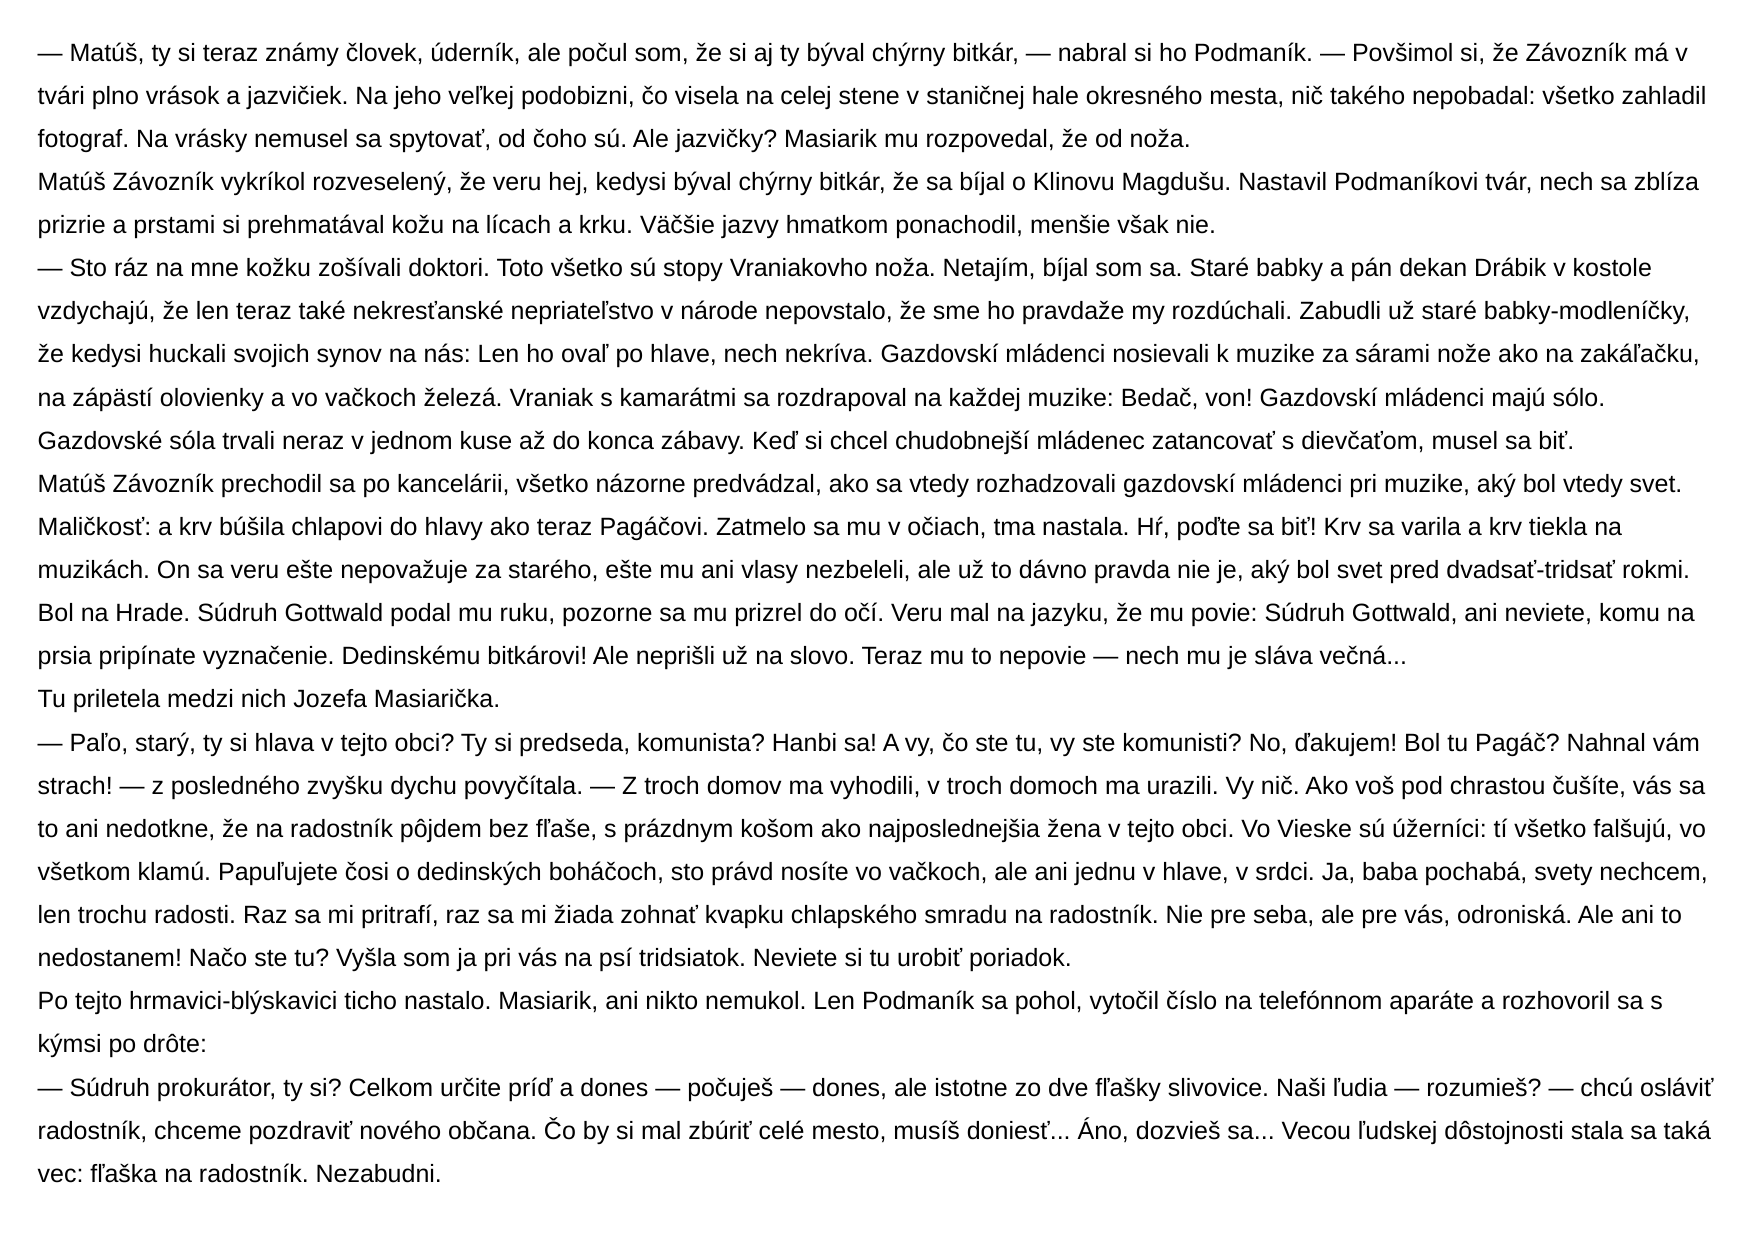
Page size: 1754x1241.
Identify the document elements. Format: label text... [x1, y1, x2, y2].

text — Sto ráz na mne kožku zošívali doktori. Toto všetko sú stopy Vraniakovho noža. Netajím, bíjal som sa. Staré babky a pán dekan Drábik v kostole vzdychajú, že len teraz také nekresťanské nepriateľstvo v národe nepovstalo, že sme ho pravdaže my rozdúchali. Zabudli už staré babky-modleníčky, že kedysi huckali svojich synov na nás: Len ho ovaľ po hlave, nech nekríva. Gazdovskí mládenci nosievali k muzike za sárami nože ako na zakáľačku, na zápästí olovienky a vo vačkoch železá. Vraniak s kamarátmi sa rozdrapoval na každej muzike: Bedač, von! Gazdovskí mládenci majú sólo. Gazdovské sóla trvali neraz v jednom kuse až do konca zábavy. Keď si chcel chudobnejší mládenec zatancovať s dievčaťom, musel sa biť. [37, 253, 1716, 454]
text Tu priletela medzi nich Jozefa Masiarička. [37, 684, 1716, 713]
text Matúš Závozník prechodil sa po kancelárii, všetko názorne predvádzal, ako sa vtedy rozhadzovali gazdovskí mládenci pri muzike, aký bol vtedy svet. Maličkosť: a krv búšila chlapovi do hlavy ako teraz Pagáčovi. Zatmelo sa mu v očiach, tma nastala. Hŕ, poďte sa biť! Krv sa varila a krv tiekla na muzikách. On sa veru ešte nepovažuje za starého, ešte mu ani vlasy nezbeleli, ale už to dávno pravda nie je, aký bol svet pred dvadsať-tridsať rokmi. Bol na Hrade. Súdruh Gottwald podal mu ruku, pozorne sa mu prizrel do očí. Veru mal na jazyku, že mu povie: Súdruh Gottwald, ani neviete, komu na prsia pripínate vyznačenie. Dedinskému bitkárovi! Ale neprišli už na slovo. Teraz mu to nepovie — nech mu je sláva večná... [37, 469, 1716, 670]
text Po tejto hrmavici-blýskavici ticho nastalo. Masiarik, ani nikto nemukol. Len Podmaník sa pohol, vytočil číslo na telefónnom aparáte a rozhovoril sa s kýmsi po drôte: [37, 986, 1716, 1058]
text — Matúš, ty si teraz známy človek, úderník, ale počul som, že si aj ty býval chýrny bitkár, — nabral si ho Podmaník. — Povšimol si, že Závozník má v tvári plno vrások a jazvičiek. Na jeho veľkej podobizni, čo visela na celej stene v staničnej hale okresného mesta, nič takého nepobadal: všetko zahladil fotograf. Na vrásky nemusel sa spytovať, od čoho sú. Ale jazvičky? Masiarik mu rozpovedal, že od noža. [37, 37, 1716, 152]
text — Paľo, starý, ty si hlava v tejto obci? Ty si predseda, komunista? Hanbi sa! A vy, čo ste tu, vy ste komunisti? No, ďakujem! Bol tu Pagáč? Nahnal vám strach! — z posledného zvyšku dychu povyčítala. — Z troch domov ma vyhodili, v troch domoch ma urazili. Vy nič. Ako voš pod chrastou čušíte, vás sa to ani nedotkne, že na radostník pôjdem bez fľaše, s prázdnym košom ako najposlednejšia žena v tejto obci. Vo Vieske sú úžerníci: tí všetko falšujú, vo všetkom klamú. Papuľujete čosi o dedinských boháčoch, sto právd nosíte vo vačkoch, ale ani jednu v hlave, v srdci. Ja, baba pochabá, svety nechcem, len trochu radosti. Raz sa mi pritrafí, raz sa mi žiada zohnať kvapku chlapského smradu na radostník. Nie pre seba, ale pre vás, odroniská. Ale ani to nedostanem! Načo ste tu? Vyšla som ja pri vás na psí tridsiatok. Neviete si tu urobiť poriadok. [37, 727, 1716, 972]
text Matúš Závozník vykríkol rozveselený, že veru hej, kedysi býval chýrny bitkár, že sa bíjal o Klinovu Magdušu. Nastavil Podmaníkovi tvár, nech sa zblíza prizrie a prstami si prehmatával kožu na lícach a krku. Väčšie jazvy hmatkom ponachodil, menšie však nie. [37, 167, 1716, 239]
text — Súdruh prokurátor, ty si? Celkom určite príď a dones — počuješ — dones, ale istotne zo dve fľašky slivovice. Naši ľudia — rozumieš? — chcú osláviť radostník, chceme pozdraviť nového občana. Čo by si mal zbúriť celé mesto, musíš doniesť... Áno, dozvieš sa... Vecou ľudskej dôstojnosti stala sa taká vec: fľaška na radostník. Nezabudni. [37, 1072, 1716, 1187]
